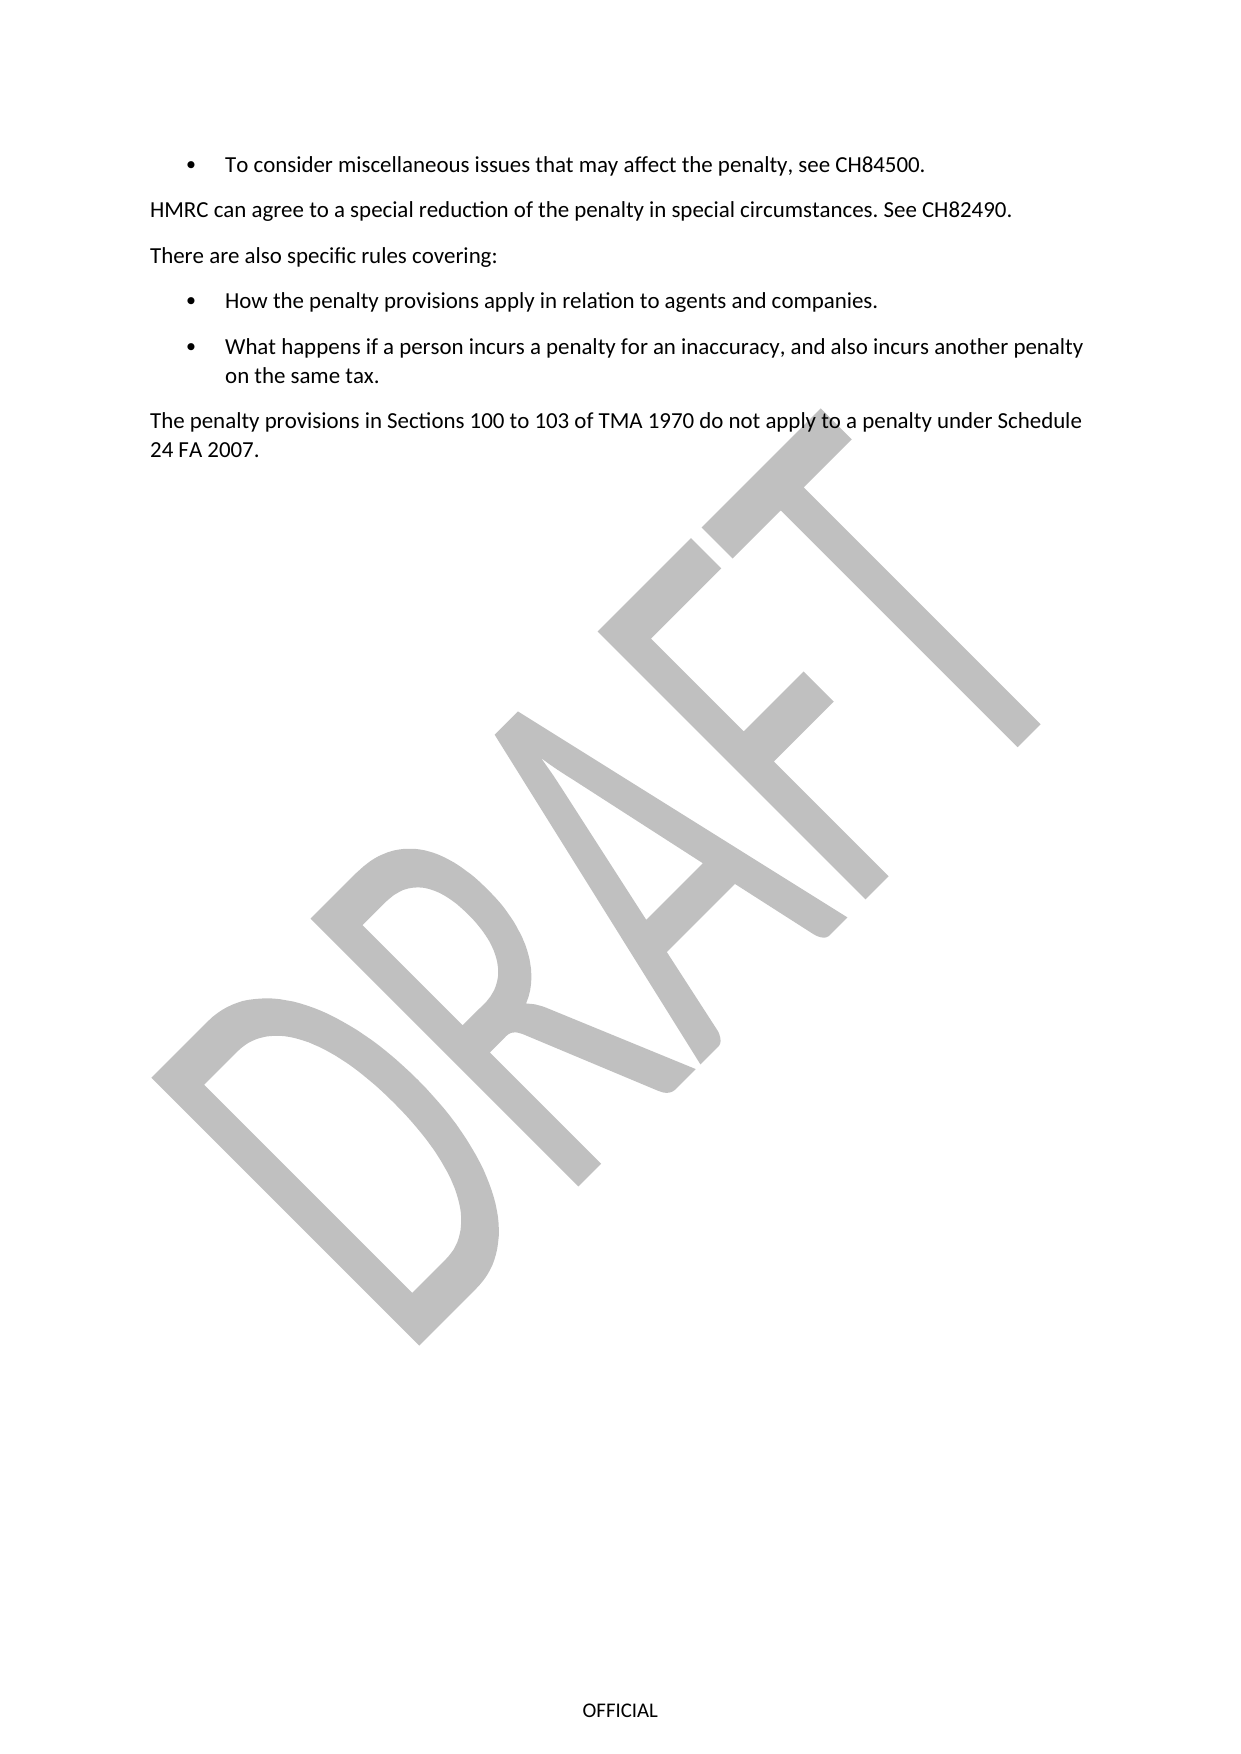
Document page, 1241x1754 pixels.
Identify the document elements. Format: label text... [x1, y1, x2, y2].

list How the penalty provisions apply in relation to agents and companies. [187, 287, 1090, 314]
text The penalty provisions in Sections 100 to 103 of TMA 1970 do not apply to a penalty under Schedule 24 FA 2007. [150, 406, 1090, 463]
list What happens if a person incurs a penalty for an inaccuracy, and also incurs another penalty on the same tax. [187, 332, 1090, 389]
text HMRC can agree to a special reduction of the penalty in special circumstances. See CH82490. [150, 196, 1090, 223]
text There are also specific rules covering: [150, 241, 1090, 269]
list To consider miscellaneous issues that may affect the penalty, see CH84500. [187, 150, 1090, 178]
